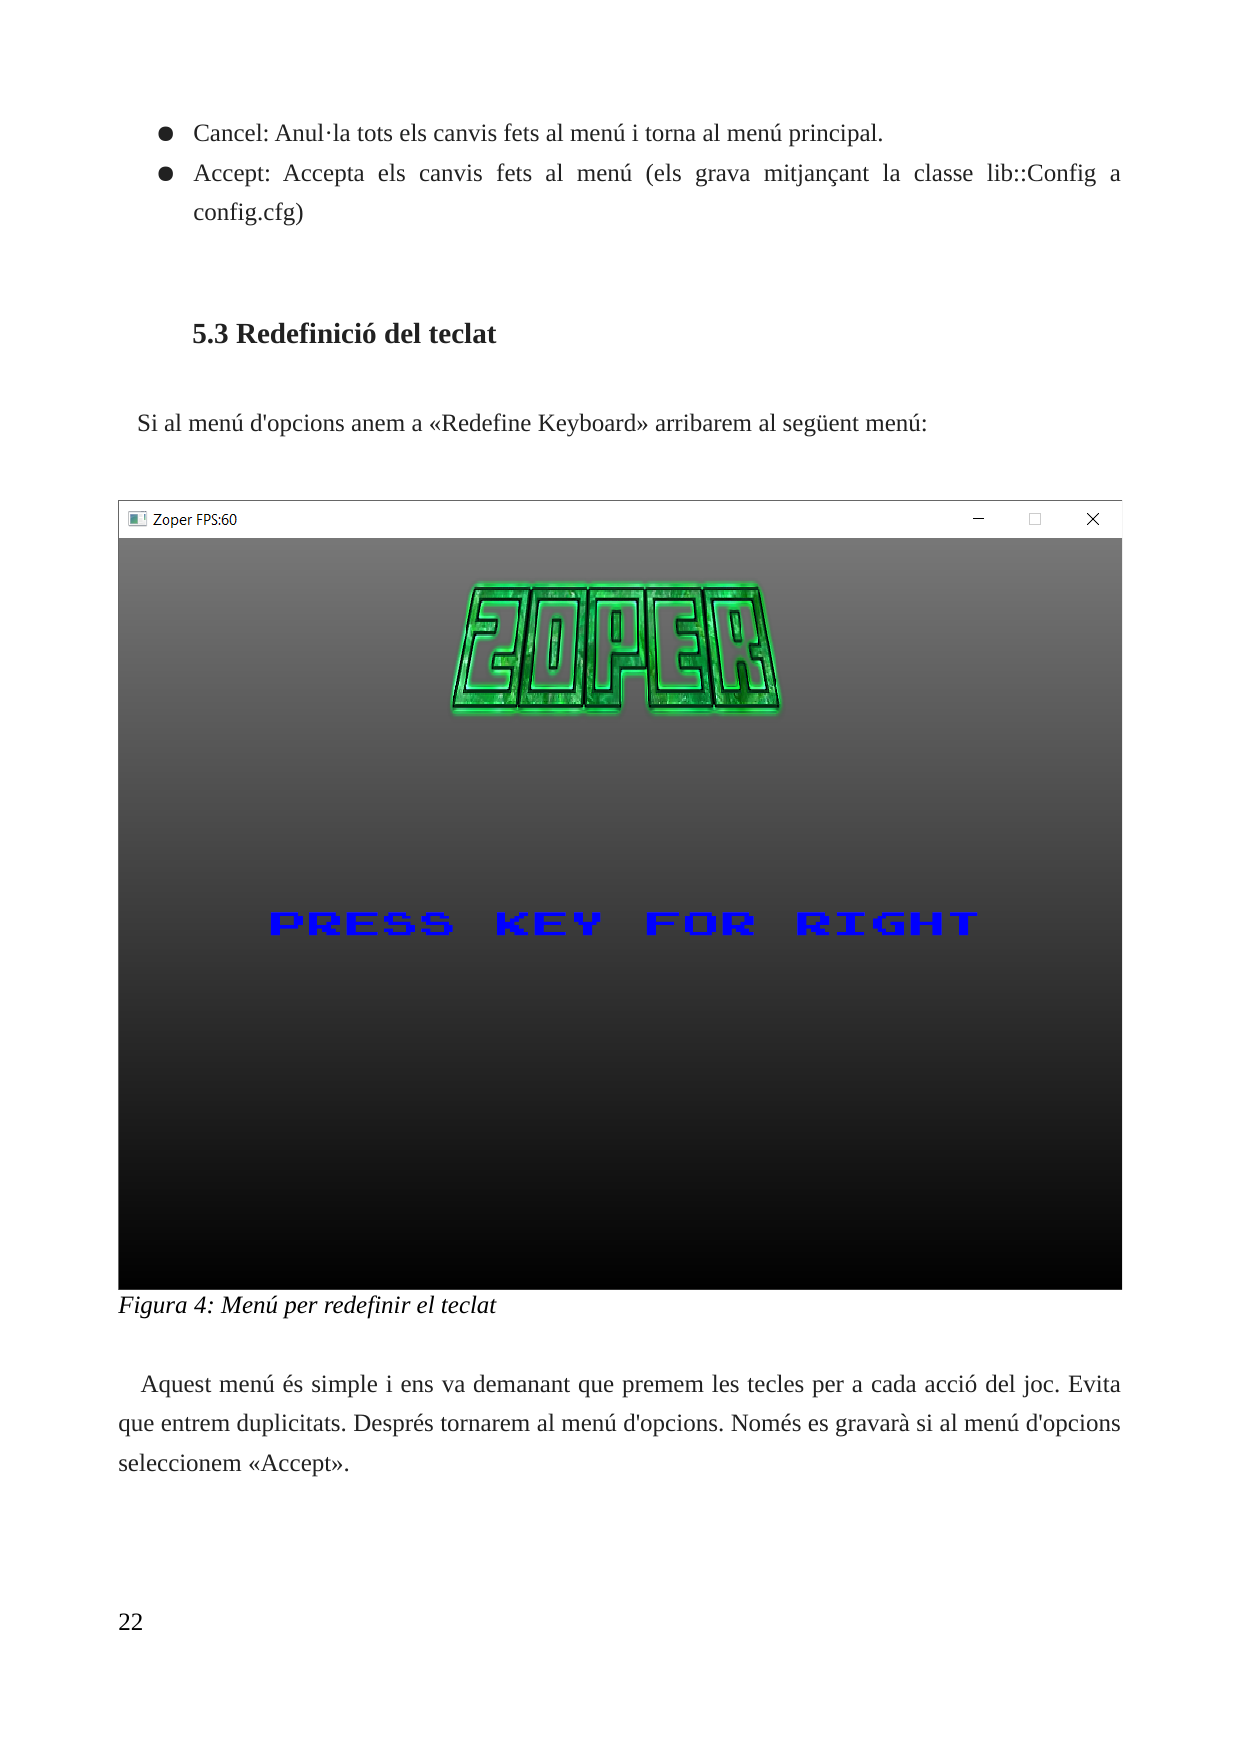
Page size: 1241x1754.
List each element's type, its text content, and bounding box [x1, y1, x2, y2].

list Accept: Accepta els canvis fets al menú (els grava mitjançant la classe lib::Config a config.cfg) [156, 158, 1122, 226]
text Aquest menú és simple i ens va demanant que premem les tecles per a cada acció del joc. Evita que entrem duplicitats. Després tornarem al menú d'opcions. Només es gravarà si al menú d'opcions seleccionem «Accept». [118, 1369, 1122, 1477]
list Cancel: Anul·la tots els canvis fets al menú i torna al menú principal. [156, 118, 1122, 147]
text Figura 4: Menú per redefinir el teclat [118, 1290, 1122, 1318]
text 5.3 Redefinició del teclat [118, 316, 1122, 349]
picture [118, 500, 1123, 1290]
text Si al menú d'opcions anem a «Redefine Keyboard» arribarem al següent menú: [118, 408, 1122, 437]
